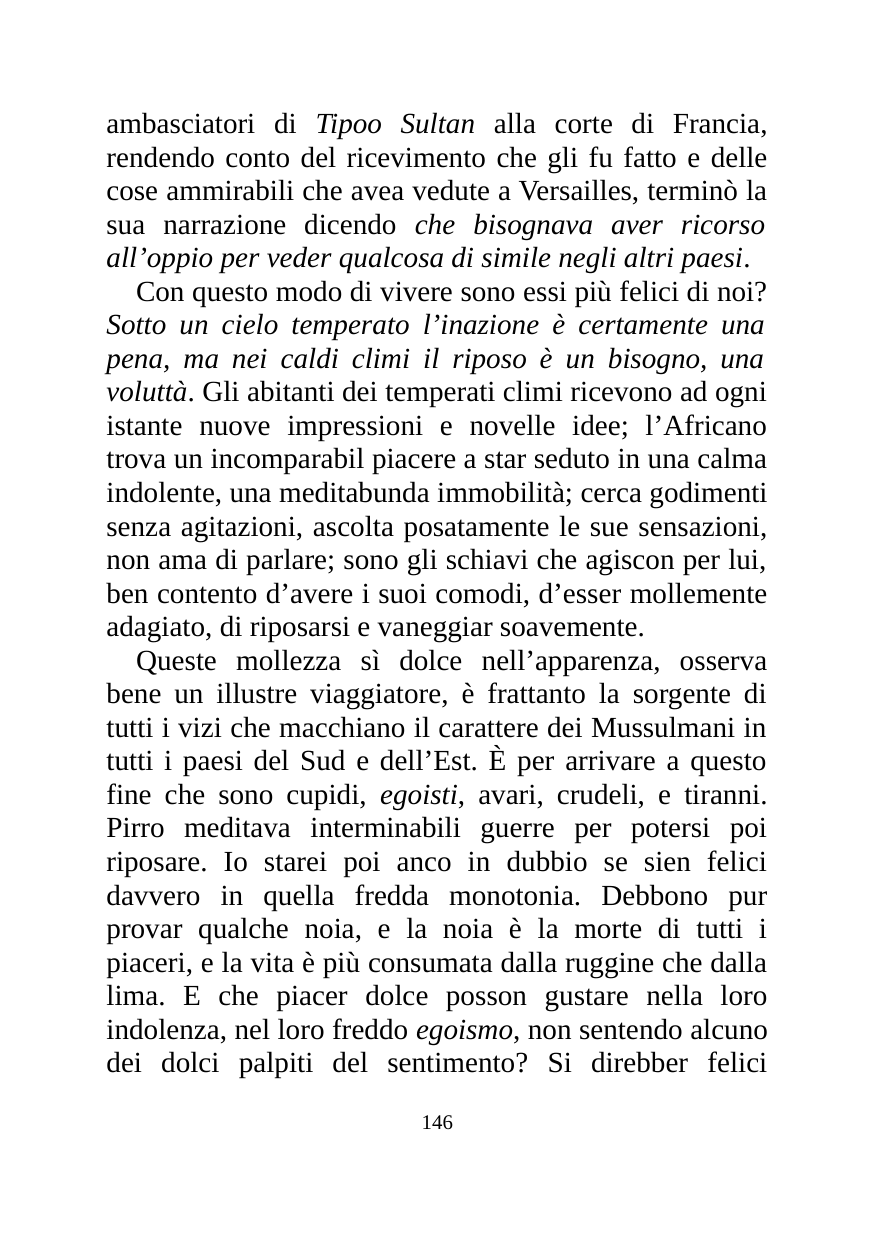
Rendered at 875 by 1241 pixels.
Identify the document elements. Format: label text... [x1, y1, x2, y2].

text Queste mollezza sì dolce nell’apparenza, osserva bene un illustre viaggiatore, è frattanto la sorgente di tutti i vizi che macchiano il carattere dei Mussulmani in tutti i paesi del Sud e dell’Est. È per arrivare a questo fine che sono cupidi, egoisti, avari, crudeli, e tiranni. Pirro meditava interminabili guerre per potersi poi riposare. Io starei poi anco in dubbio se sien felici davvero in quella fredda monotonia. Debbono pur provar qualche noia, e la noia è la morte di tutti i piaceri, e la vita è più consumata dalla ruggine che dalla lima. E che piacer dolce posson gustare nella loro indolenza, nel loro freddo egoismo, non sentendo alcuno dei dolci palpiti del sentimento? Si direbber felici [106, 643, 768, 1079]
text Con questo modo di vivere sono essi più felici di noi? Sotto un cielo temperato l’inazione è certamente una pena, ma nei caldi climi il riposo è un bisogno, una voluttà. Gli abitanti dei temperati climi ricevono ad ogni istante nuove impressioni e novelle idee; l’Africano trova un incomparabil piacere a star seduto in una calma indolente, una meditabunda immobilità; cerca godimenti senza agitazioni, ascolta posatamente le sue sensazioni, non ama di parlare; sono gli schiavi che agiscon per lui, ben contento d’avere i suoi comodi, d’esser mollemente adagiato, di riposarsi e vaneggiar soavemente. [106, 274, 768, 643]
text ambasciatori di Tipoo Sultan alla corte di Francia, rendendo conto del ricevimento che gli fu fatto e delle cose ammirabili che avea vedute a Versailles, terminò la sua narrazione dicendo che bisognava aver ricorso all’oppio per veder qualcosa di simile negli altri paesi. [106, 106, 768, 274]
